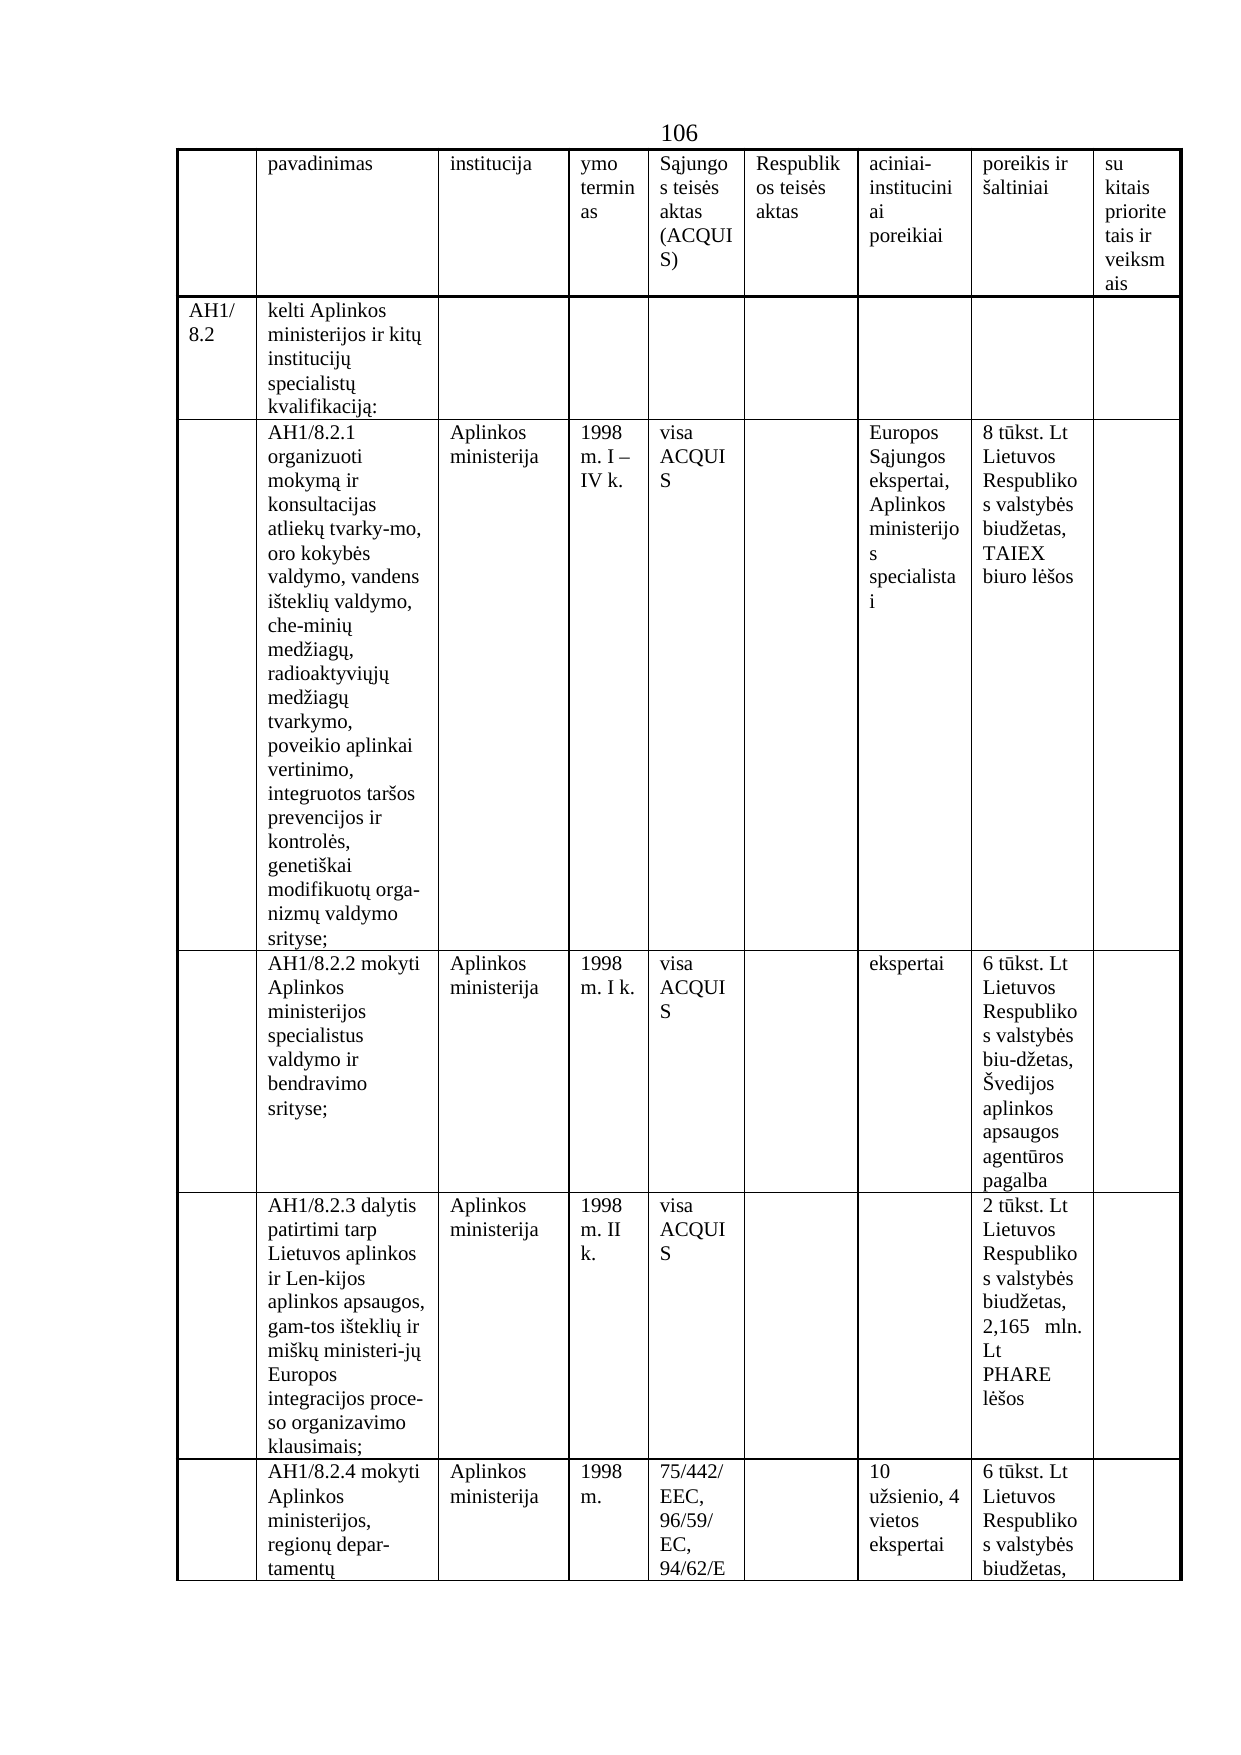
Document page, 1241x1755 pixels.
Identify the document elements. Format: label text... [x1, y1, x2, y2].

table_cell AH1/8.2.4 mokyti Aplinkos ministerijos, regionų depar-tamentų [257, 1460, 438, 1580]
table_cell visa ACQUIS [649, 951, 744, 1192]
table_cell 6 tūkst. Lt Lietuvos Respublikos valstybės biudžetas, [972, 1460, 1093, 1580]
table_cell 8 tūkst. Lt Lietuvos Respublikos valstybės biudžetas, TAIEX biuro lėšos [972, 420, 1093, 949]
table_cell visa ACQUIS [649, 1193, 744, 1458]
table_header ymo terminas [570, 151, 648, 295]
table_header [179, 151, 256, 295]
table_cell [570, 298, 648, 418]
table_cell [745, 298, 857, 418]
table_cell 1998 m. II k. [570, 1193, 648, 1458]
table_cell [1094, 1460, 1179, 1580]
table_cell Aplinkos ministerija [439, 1193, 568, 1458]
table_cell 1998 m. [570, 1460, 648, 1580]
table_cell ekspertai [859, 951, 971, 1192]
table_cell [649, 298, 744, 418]
table_cell 10 užsienio, 4 vietos ekspertai [859, 1460, 971, 1580]
table_cell 1998 m. I – IV k. [570, 420, 648, 949]
table_cell AH1/8.2.2 mokyti Aplinkos ministerijos specialistus valdymo ir bendravimo srityse; [257, 951, 438, 1192]
table_header su kitais prioritetais ir veiksmais [1094, 151, 1179, 295]
table_header aciniai-instituciniai poreikiai [859, 151, 971, 295]
table_header institucija [439, 151, 568, 295]
table_cell kelti Aplinkos ministerijos ir kitų institucijų specialistų kvalifikaciją: [257, 298, 438, 418]
table_header pavadinimas [257, 151, 438, 295]
table_cell visa ACQUIS [649, 420, 744, 949]
table_cell Aplinkos ministerija [439, 951, 568, 1192]
table_cell [1094, 1193, 1179, 1458]
table_cell [859, 1193, 971, 1458]
table_cell [1094, 298, 1179, 418]
table_cell [745, 1193, 857, 1458]
table_cell AH1/8.2 [179, 298, 256, 418]
table_cell 6 tūkst. Lt Lietuvos Respublikos valstybės biu-džetas, Švedijos aplinkos apsaugos agentūros pagalba [972, 951, 1093, 1192]
table_cell Aplinkos ministerija [439, 420, 568, 949]
table_cell [179, 1193, 256, 1458]
table_cell [439, 298, 568, 418]
table_cell Aplinkos ministerija [439, 1460, 568, 1580]
table_cell 2 tūkst. Lt Lietuvos Respublikos valstybės biudžetas, 2,165 mln. Lt PHARE lėšos [972, 1193, 1093, 1458]
table_cell [179, 951, 256, 1192]
table_header Respublikos teisės aktas [745, 151, 857, 295]
table_cell [179, 420, 256, 949]
table_cell [745, 1460, 857, 1580]
table_cell [972, 298, 1093, 418]
table_header poreikis ir šaltiniai [972, 151, 1093, 295]
table_cell [859, 298, 971, 418]
table_cell [745, 951, 857, 1192]
table_cell [179, 1460, 256, 1580]
table_cell [1094, 951, 1179, 1192]
table_cell [1094, 420, 1179, 949]
table_cell [745, 420, 857, 949]
table_cell Europos Sąjungos ekspertai, Aplinkos ministerijos specialistai [859, 420, 971, 949]
table_header Sąjungos teisės aktas (ACQUIS) [649, 151, 744, 295]
table_cell 1998 m. I k. [570, 951, 648, 1192]
table_cell AH1/8.2.3 dalytis patirtimi tarp Lietuvos aplinkos ir Len-kijos aplinkos apsaugos, gam-tos išteklių ir miškų ministeri-jų Europos integracijos proce-so organizavimo klausimais; [257, 1193, 438, 1458]
table_cell AH1/8.2.1 organizuoti mokymą ir konsultacijas atliekų tvarky-mo, oro kokybės valdymo, vandens išteklių valdymo, che-minių medžiagų, radioaktyviųjų medžiagų tvarkymo, poveikio aplinkai vertinimo, integruotos taršos prevencijos ir kontrolės, genetiškai modifikuotų orga-nizmų valdymo srityse; [257, 420, 438, 949]
table_cell 75/442/EEC, 96/59/EC, 94/62/E [649, 1460, 744, 1580]
